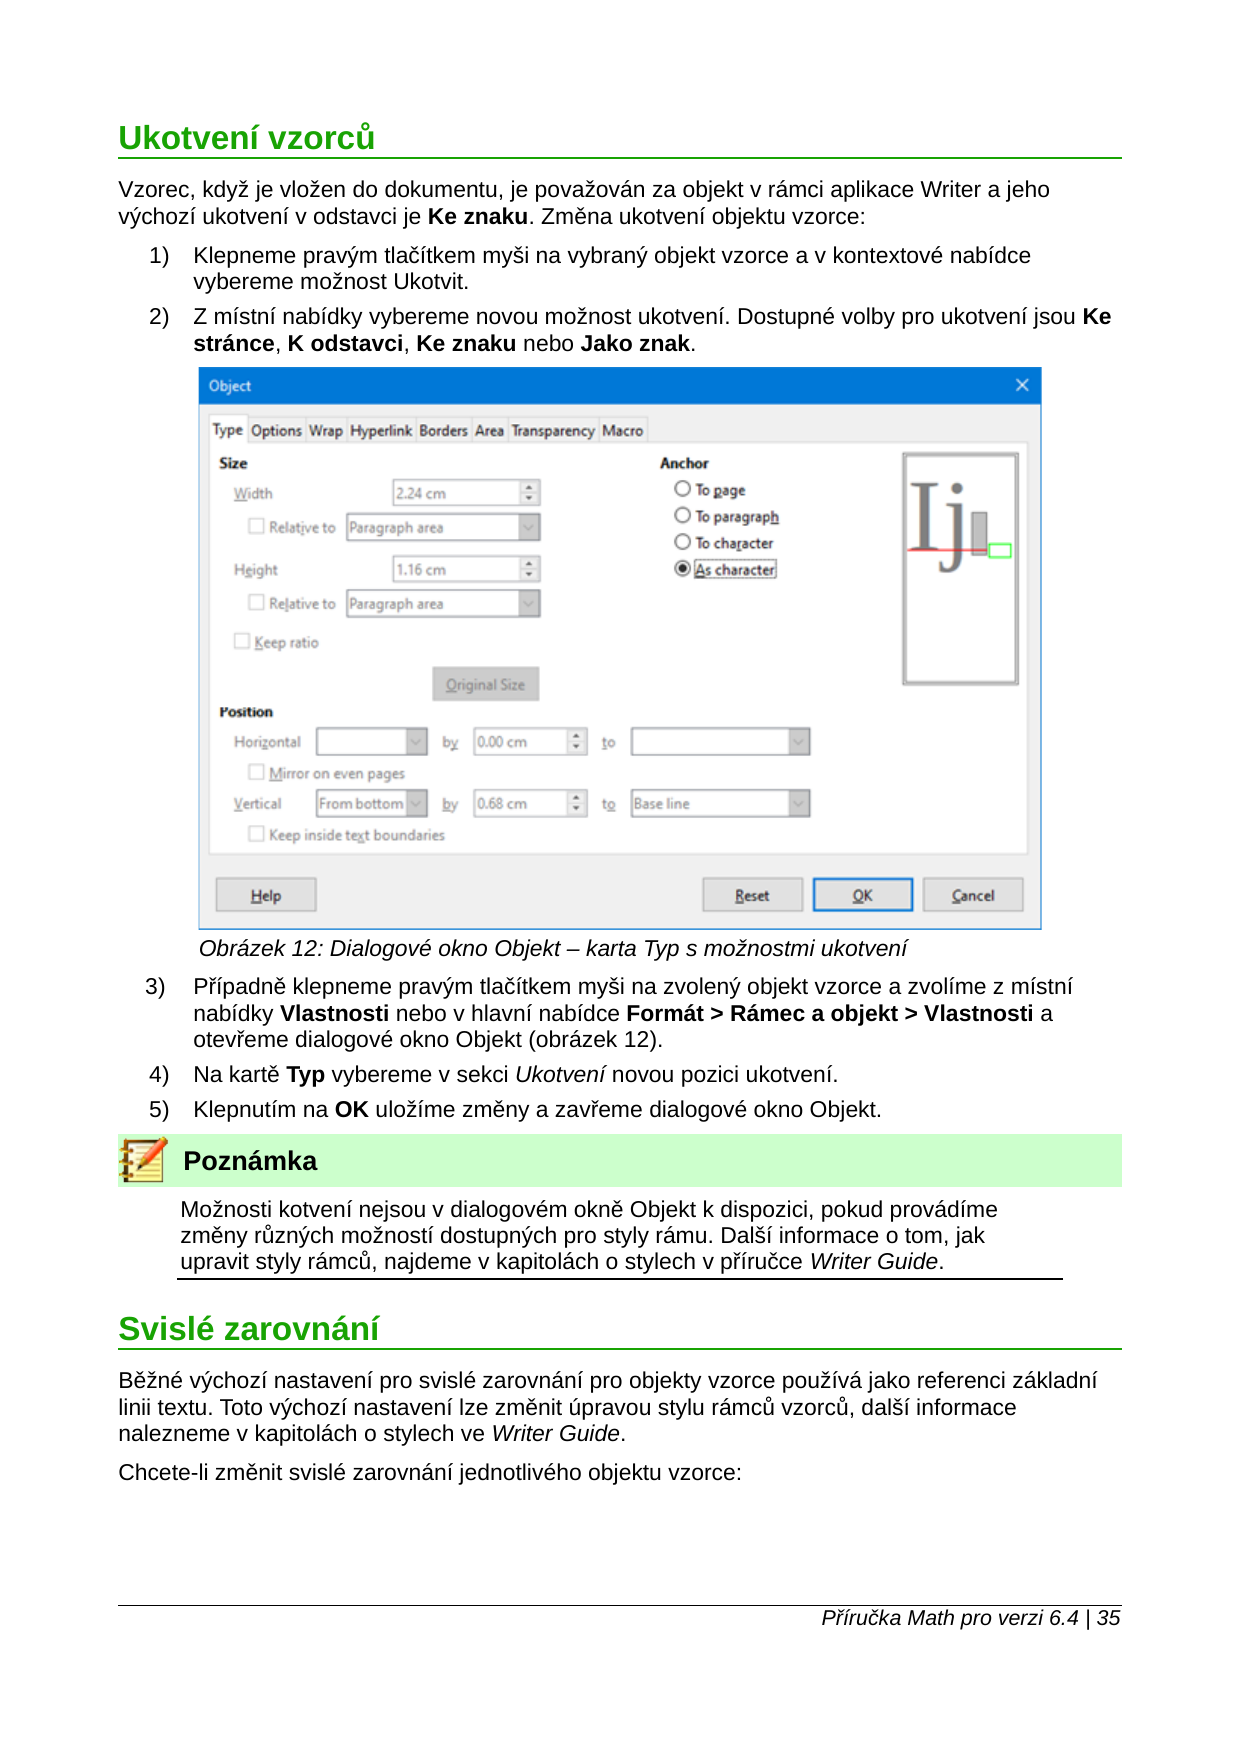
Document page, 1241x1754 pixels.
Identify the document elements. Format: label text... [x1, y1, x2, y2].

subtitle Svislé zarovnání [118, 1309, 1122, 1348]
subtitle Ukotvení vzorců [118, 118, 1122, 157]
text Běžné výchozí nastavení pro svislé zarovnání pro objekty vzorce používá jako referenci základní linii textu. Toto výchozí nastavení lze změnit úpravou stylu rámců vzorců, další informace nalezneme v kapitolách o stylech ve Writer Guide. [118, 1367, 1122, 1446]
text Vzorec, když je vložen do dokumentu, je považován za objekt v rámci aplikace Writer a jeho výchozí ukotvení v odstavci je Ke znaku. Změna ukotvení objektu vzorce: [118, 176, 1122, 229]
list Z místní nabídky vybereme novou možnost ukotvení. Dostupné volby pro ukotvení jsou Ke stránce, K odstavci, Ke znaku nebo Jako znak. [169, 303, 1122, 356]
text Obrázek 12: Dialogové okno Objekt – karta Typ s možnostmi ukotvení [198, 930, 1042, 961]
text Možnosti kotvení nejsou v dialogovém okně Objekt k dispozici, pokud provádíme změny různých možností dostupných pro styly rámu. Další informace o tom, jak upravit styly rámců, najdeme v kapitolách o stylech v příručce Writer Guide. [177, 1192, 1063, 1278]
text Chcete-li změnit svislé zarovnání jednotlivého objektu vzorce: [118, 1459, 1122, 1485]
list Na kartě Typ vybereme v sekci Ukotvení novou pozici ukotvení. [169, 1061, 1122, 1087]
picture [198, 367, 1042, 930]
list Klepnutím na OK uložíme změny a zavřeme dialogové okno Objekt. [169, 1096, 1122, 1123]
picture [119, 1135, 170, 1186]
subtitle Poznámka [118, 1134, 1122, 1187]
list Klepneme pravým tlačítkem myši na vybraný objekt vzorce a v kontextové nabídce vybereme možnost Ukotvit. [169, 242, 1122, 294]
list Případně klepneme pravým tlačítkem myši na zvolený objekt vzorce a zvolíme z místní nabídky Vlastnosti nebo v hlavní nabídce Formát > Rámec a objekt > Vlastnosti a otevřeme dialogové okno Objekt (obrázek 12). [165, 973, 1122, 1052]
